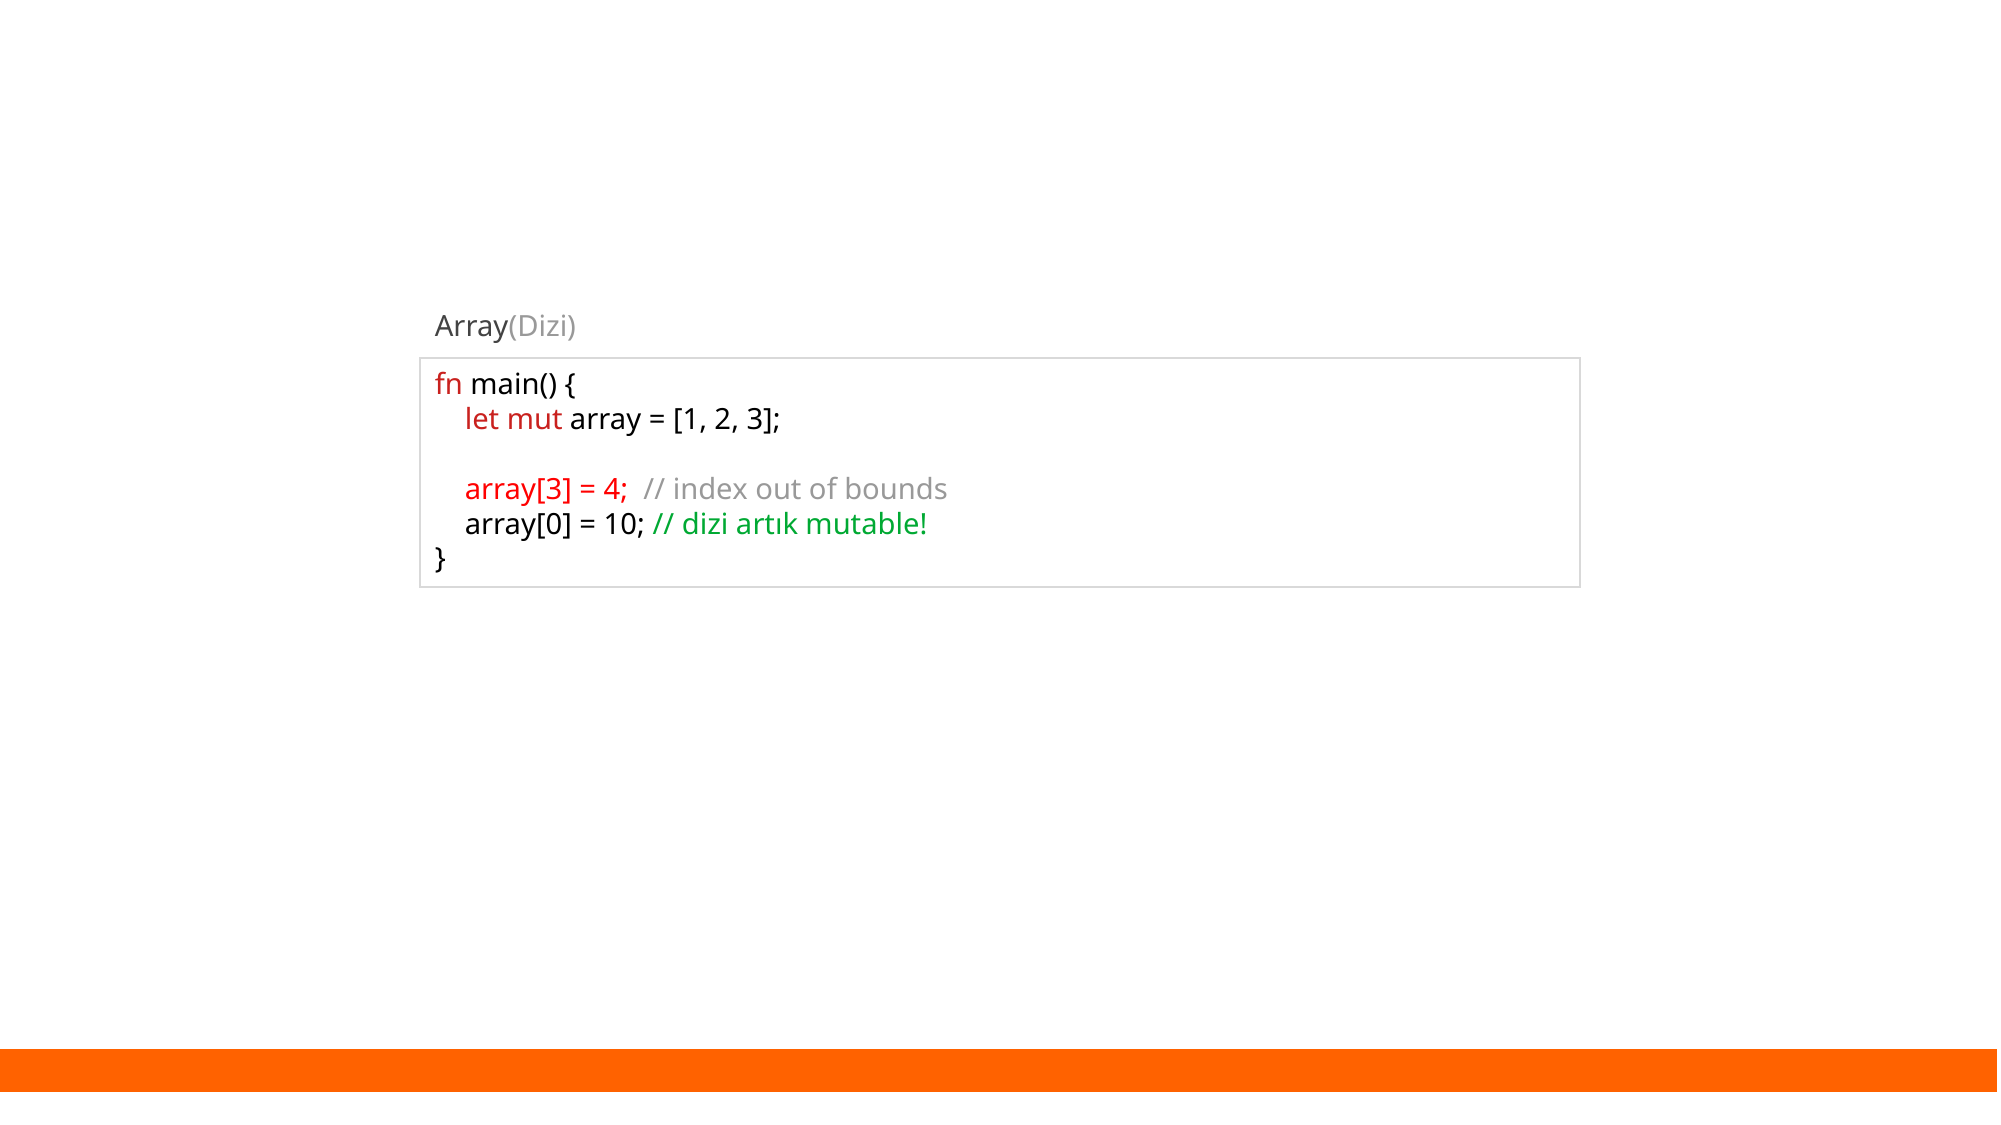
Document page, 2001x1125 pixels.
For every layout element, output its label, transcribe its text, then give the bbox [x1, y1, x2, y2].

text_box fn main() { let mut array = [1, 2, 3]; array[3] = 4; // index out of bounds array[0] = 10; // dizi artık mutable! } [419, 357, 1581, 587]
text_box [0, 1049, 1997, 1092]
text_box Array(Dizi) [419, 291, 1581, 357]
